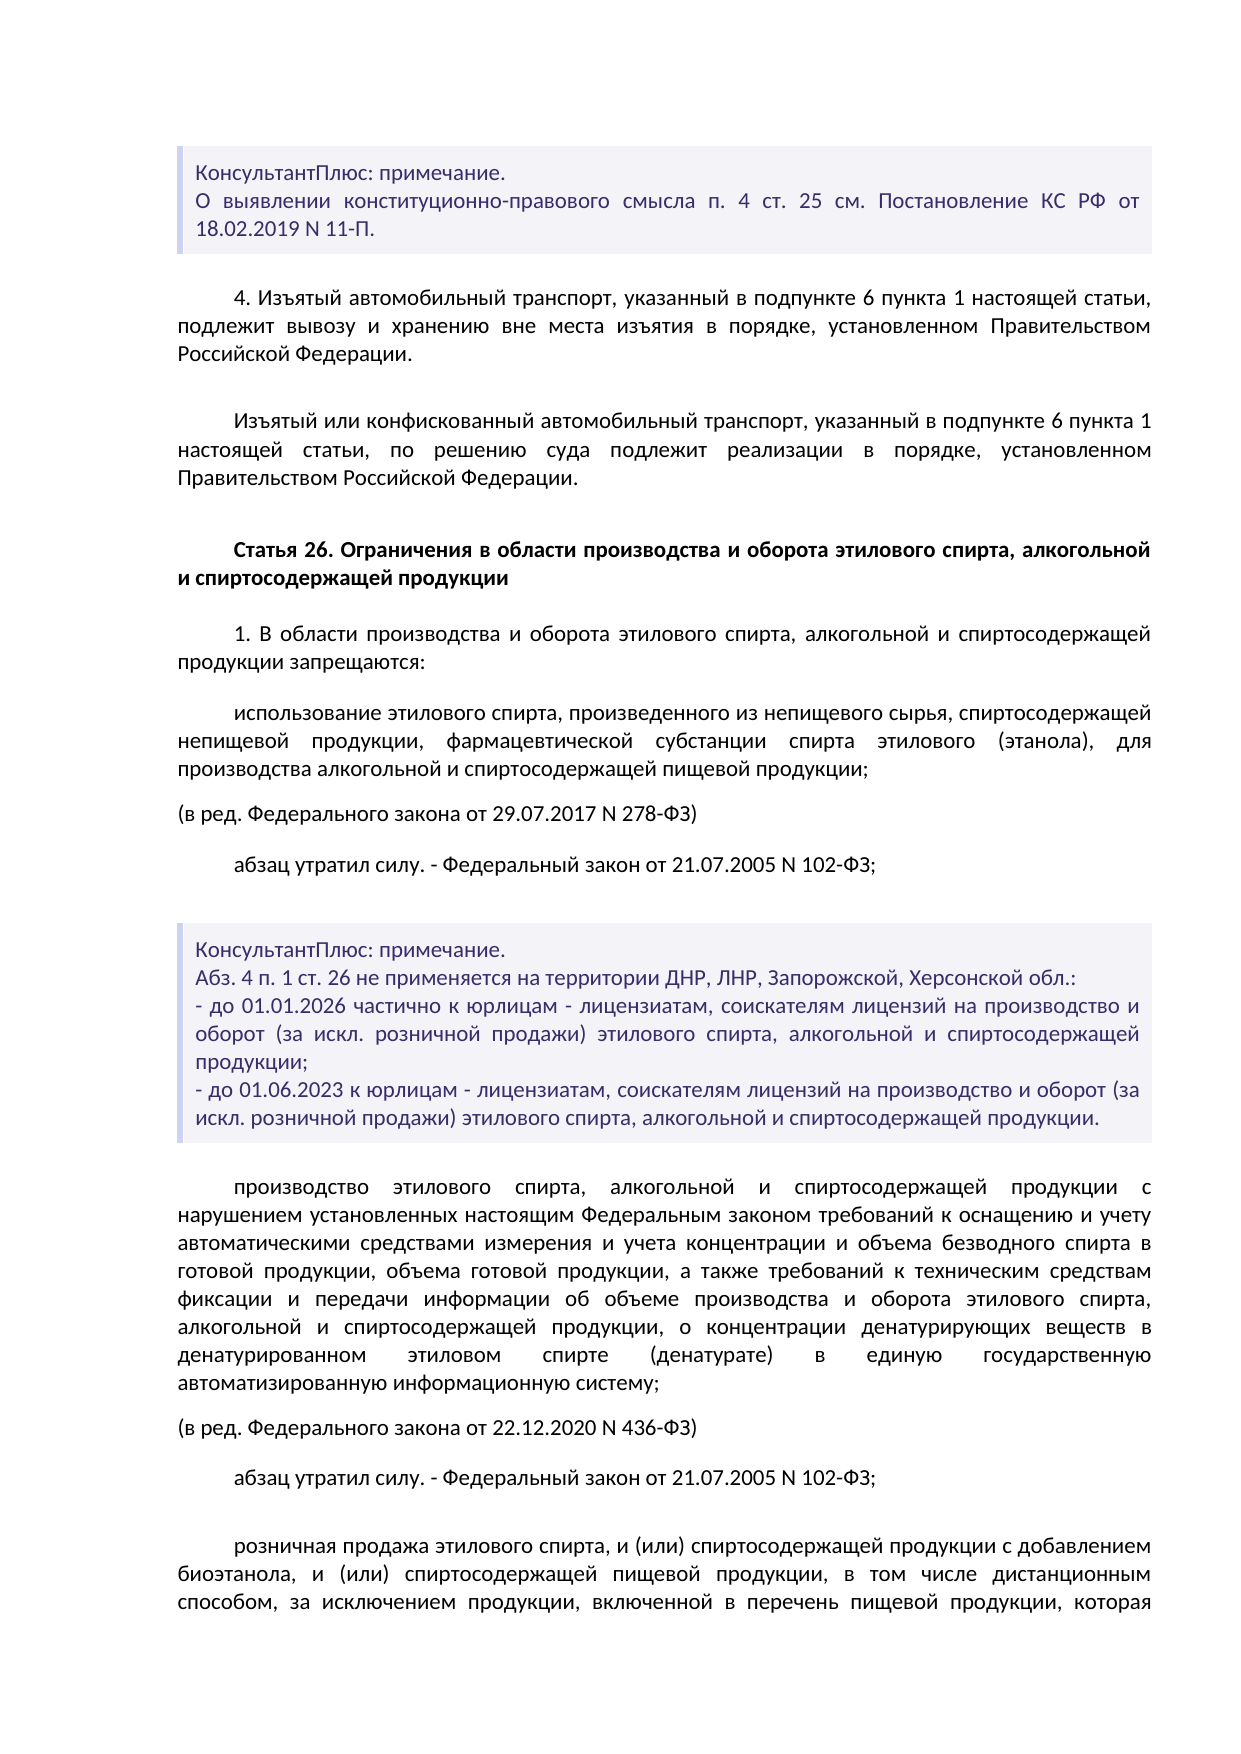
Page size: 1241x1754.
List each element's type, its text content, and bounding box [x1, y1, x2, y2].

table_header [177, 923, 183, 1143]
title Статья 26. Ограничения в области производства и оборота этилового спирта, алкогольной и спиртосодержащей продукции [177, 535, 1152, 591]
text розничная продажа этилового спирта, и (или) спиртосодержащей продукции с добавлением биоэтанола, и (или) спиртосодержащей пищевой продукции, в том числе дистанционным способом, за исключением продукции, включенной в перечень пищевой продукции, которая [177, 1531, 1152, 1615]
table_header КонсультантПлюс: примечание. О выявлении конституционно-правового смысла п. 4 ст. 25 см. Постановление КС РФ от 18.02.2019 N 11-П. [195, 146, 1140, 254]
table_header [177, 146, 183, 254]
text 4. Изъятый автомобильный транспорт, указанный в подпункте 6 пункта 1 настоящей статьи, подлежит вывозу и хранению вне места изъятия в порядке, установленном Правительством Российской Федерации. [177, 283, 1152, 367]
table_header КонсультантПлюс: примечание. Абз. 4 п. 1 ст. 26 не применяется на территории ДНР, ЛНР, Запорожской, Херсонской обл.: - до 01.01.2026 частично к юрлицам - лицензиатам, соискателям лицензий на производство и оборот (за искл. розничной продажи) этилового спирта, алкогольной и спиртосодержащей продукции; - до 01.06.2023 к юрлицам - лицензиатам, соискателям лицензий на производство и оборот (за искл. розничной продажи) этилового спирта, алкогольной и спиртосодержащей продукции. [195, 923, 1140, 1143]
table_header [1140, 146, 1152, 254]
text использование этилового спирта, произведенного из непищевого сырья, спиртосодержащей непищевой продукции, фармацевтической субстанции спирта этилового (этанола), для производства алкогольной и спиртосодержащей пищевой продукции; [177, 698, 1152, 782]
text (в ред. Федерального закона от 22.12.2020 N 436-ФЗ) [177, 1413, 1152, 1441]
text Изъятый или конфискованный автомобильный транспорт, указанный в подпункте 6 пункта 1 настоящей статьи, по решению суда подлежит реализации в порядке, установленном Правительством Российской Федерации. [177, 407, 1152, 491]
text 1. В области производства и оборота этилового спирта, алкогольной и спиртосодержащей продукции запрещаются: [177, 619, 1152, 676]
table_header [184, 923, 195, 1143]
text производство этилового спирта, алкогольной и спиртосодержащей продукции с нарушением установленных настоящим Федеральным законом требований к оснащению и учету автоматическими средствами измерения и учета концентрации и объема безводного спирта в готовой продукции, объема готовой продукции, а также требований к техническим средствам фиксации и передачи информации об объеме производства и оборота этилового спирта, алкогольной и спиртосодержащей продукции, о концентрации денатурирующих веществ в денатурированном этиловом спирте (денатурате) в единую государственную автоматизированную информационную систему; [177, 1172, 1152, 1396]
table_header [1140, 923, 1152, 1143]
text абзац утратил силу. - Федеральный закон от 21.07.2005 N 102-ФЗ; [177, 850, 1152, 878]
text (в ред. Федерального закона от 29.07.2017 N 278-ФЗ) [177, 799, 1152, 827]
table_header [184, 146, 195, 254]
text абзац утратил силу. - Федеральный закон от 21.07.2005 N 102-ФЗ; [177, 1463, 1152, 1492]
